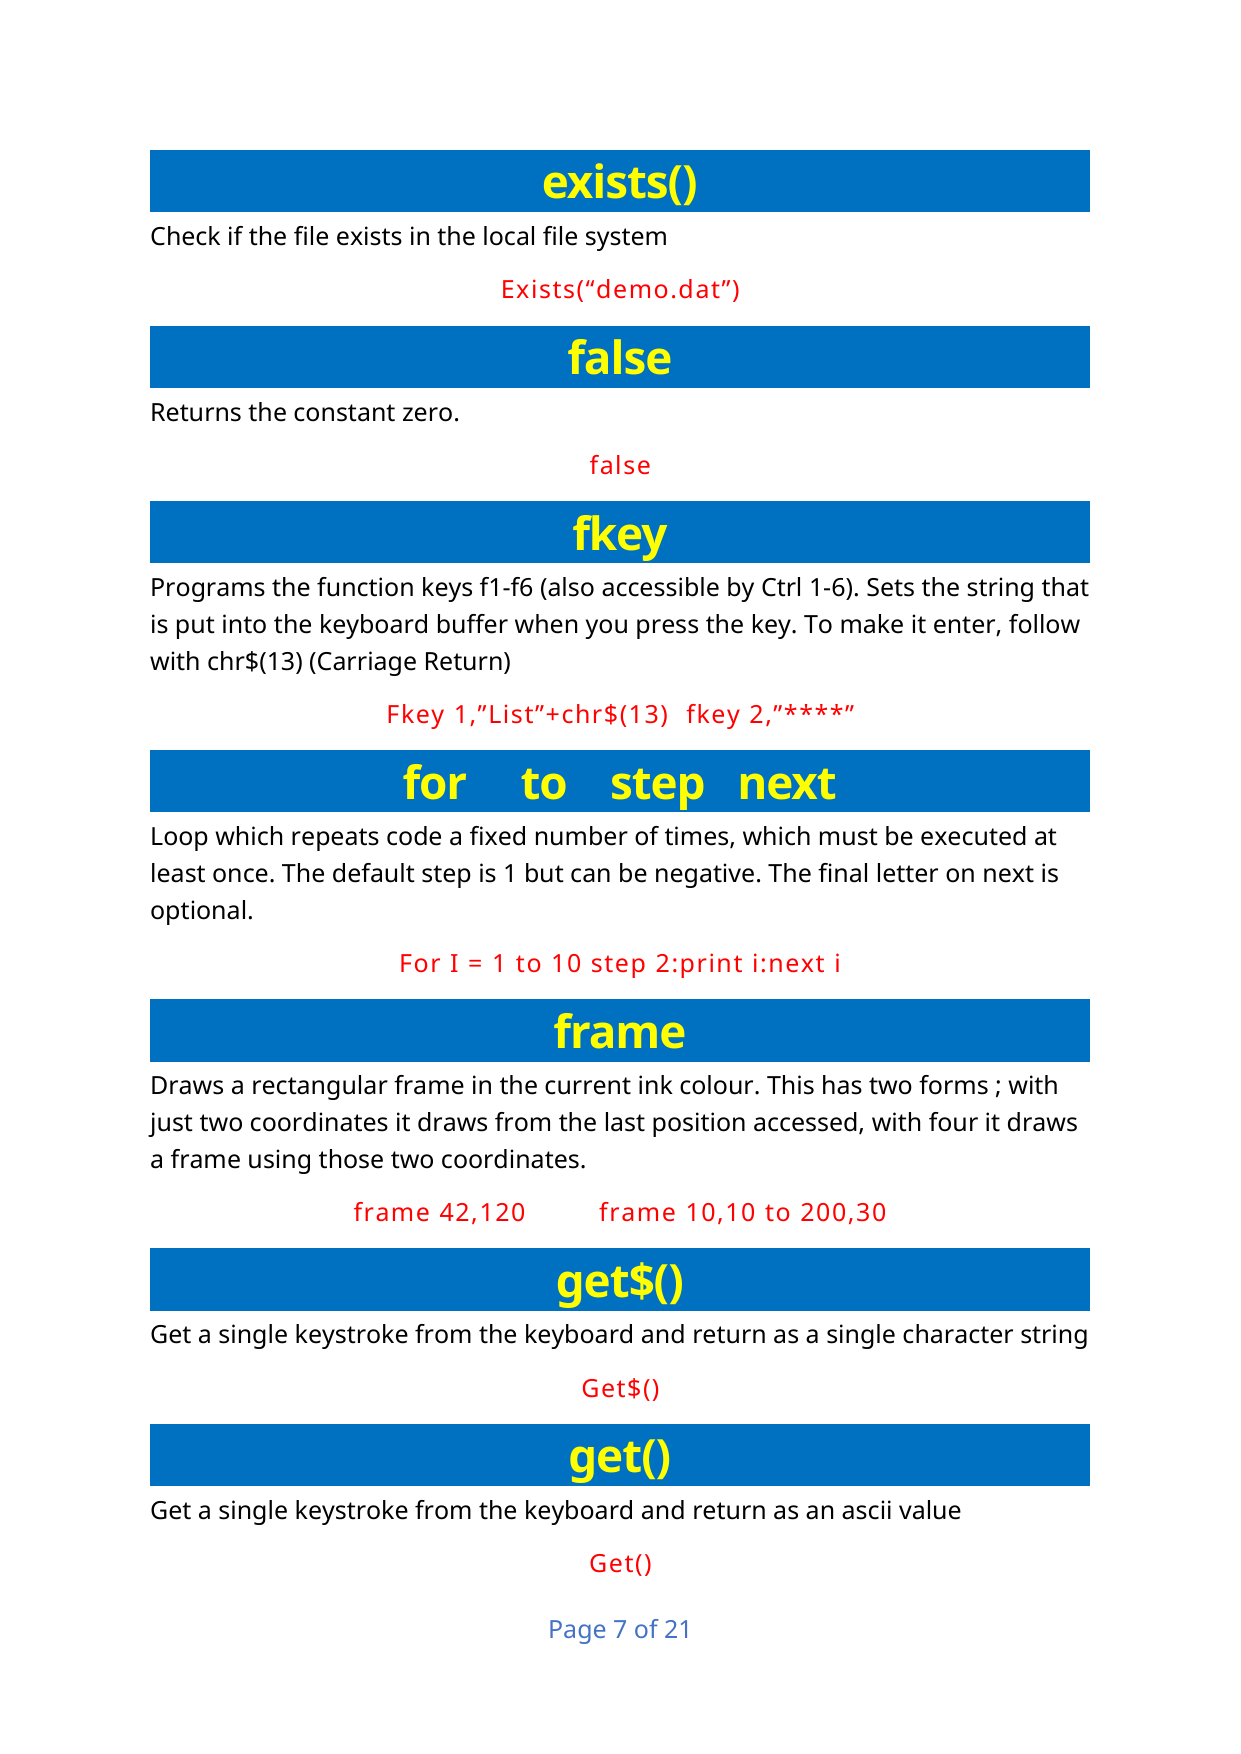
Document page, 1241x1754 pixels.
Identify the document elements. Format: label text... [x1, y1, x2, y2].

text Loop which repeats code a fixed number of times, which must be executed at least once. The default step is 1 but can be negative. The final letter on next is optional. [150, 819, 1090, 926]
text Programs the function keys f1-f6 (also accessible by Ctrl 1-6). Sets the string that is put into the keyboard buffer when you press the key. To make it enter, follow with chr$(13) (Carriage Return) [150, 570, 1090, 677]
subtitle Get() [150, 1546, 1090, 1580]
subtitle Get$() [150, 1370, 1090, 1404]
text Get a single keystroke from the keyboard and return as an ascii value [150, 1492, 1090, 1526]
title get$() [150, 1248, 1090, 1311]
text Draws a rectangular frame in the current ink colour. This has two forms ; with just two coordinates it draws from the last position accessed, with four it draws a frame using those two coordinates. [150, 1068, 1090, 1175]
subtitle Fkey 1,”List”+chr$(13) fkey 2,”****” [150, 697, 1090, 731]
text Returns the constant zero. [150, 394, 1090, 428]
title frame [150, 999, 1090, 1062]
title fkey [150, 501, 1090, 563]
title false [150, 326, 1090, 388]
title exists() [150, 150, 1090, 212]
title for to step next [150, 750, 1090, 812]
text Check if the file exists in the local file system [150, 219, 1090, 253]
title get() [150, 1424, 1090, 1486]
subtitle For I = 1 to 10 step 2:print i:next i [150, 946, 1090, 980]
subtitle Exists(“demo.dat”) [150, 272, 1090, 306]
subtitle false [150, 448, 1090, 482]
subtitle frame 42,120 frame 10,10 to 200,30 [150, 1195, 1090, 1229]
text Get a single keystroke from the keyboard and return as a single character string [150, 1317, 1090, 1351]
